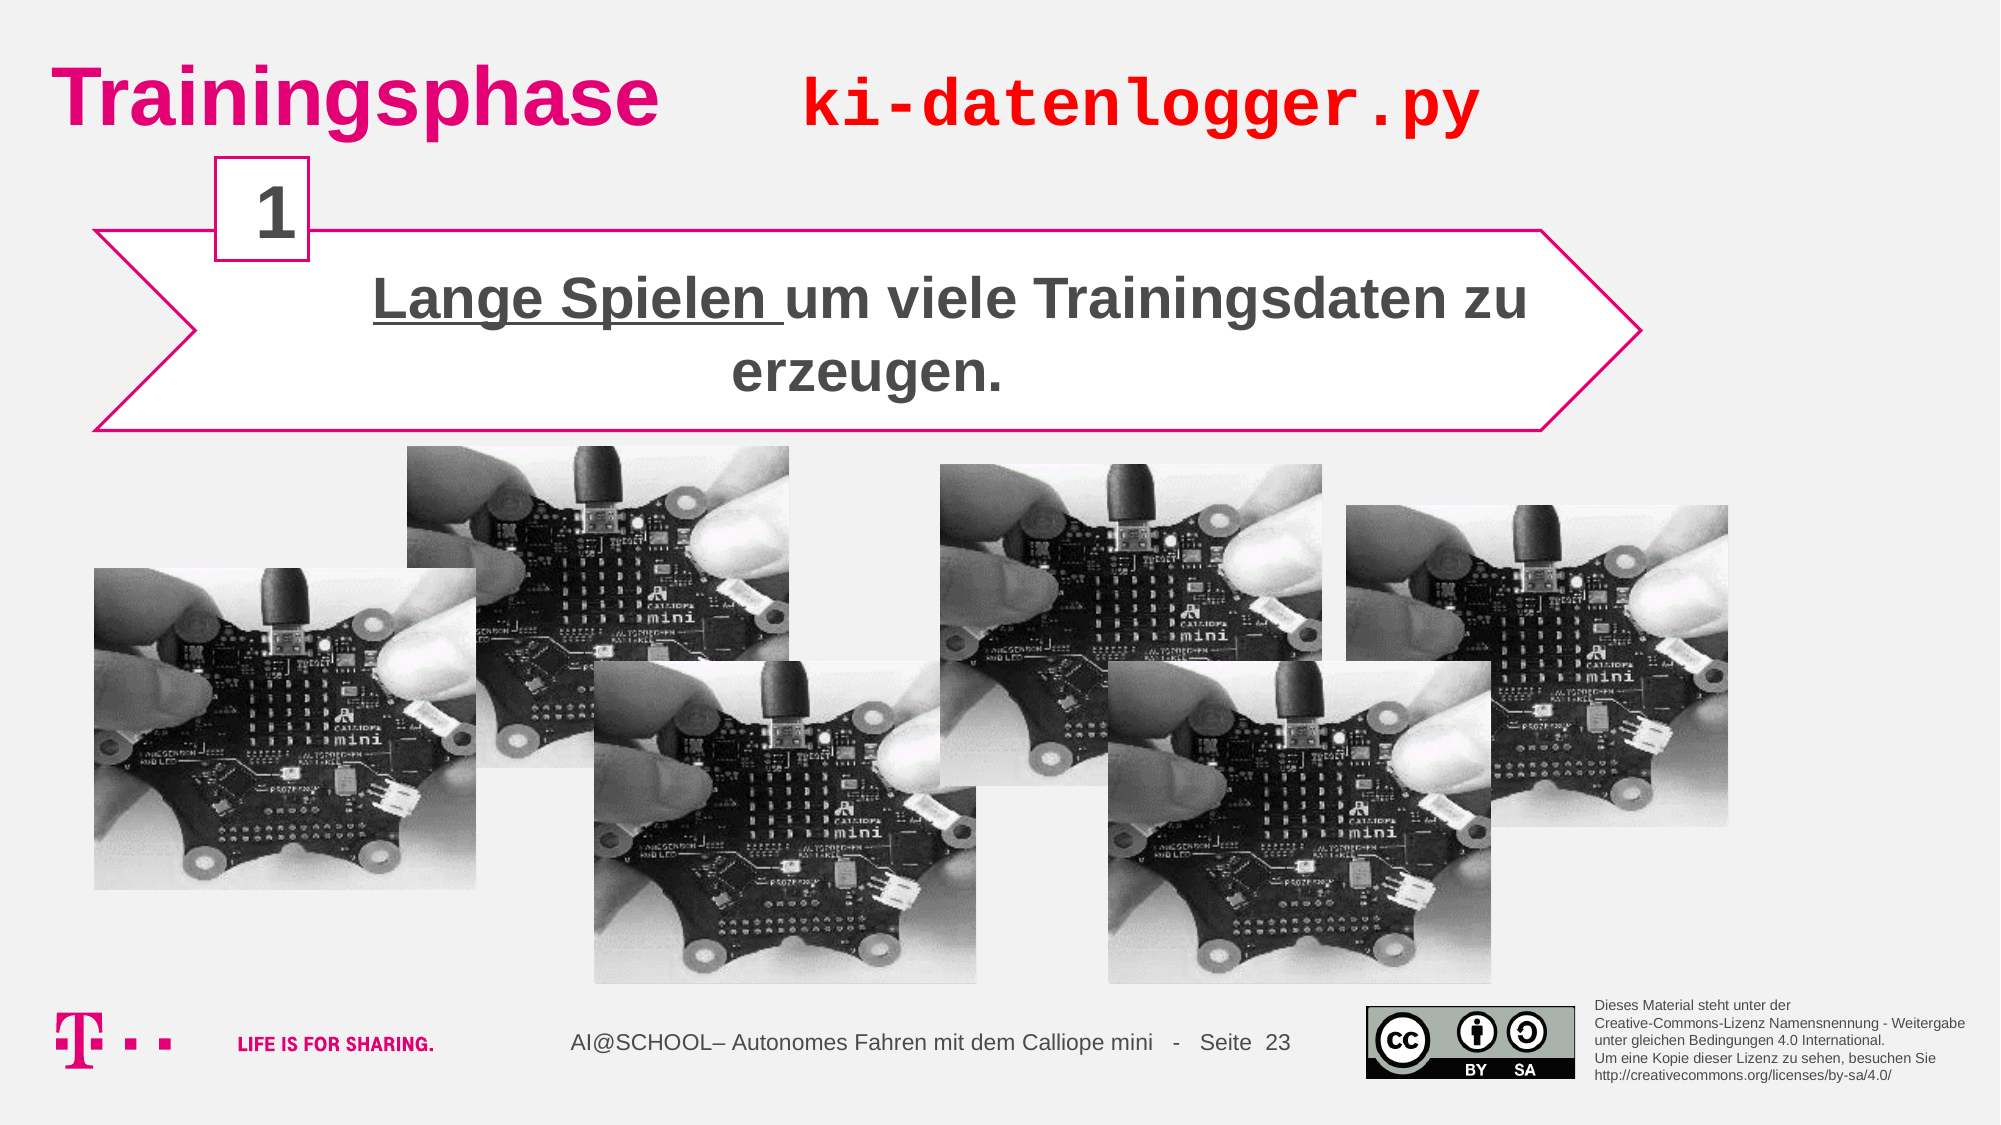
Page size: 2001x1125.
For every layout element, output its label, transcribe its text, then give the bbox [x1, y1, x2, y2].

text_box 1 [216, 158, 309, 261]
picture [94, 446, 1728, 997]
text_box Trainingsphase ki-datenlogger.py [36, 45, 1964, 318]
text_box Lange Spielen um viele Trainingsdaten zu erzeugen. [95, 230, 1641, 431]
